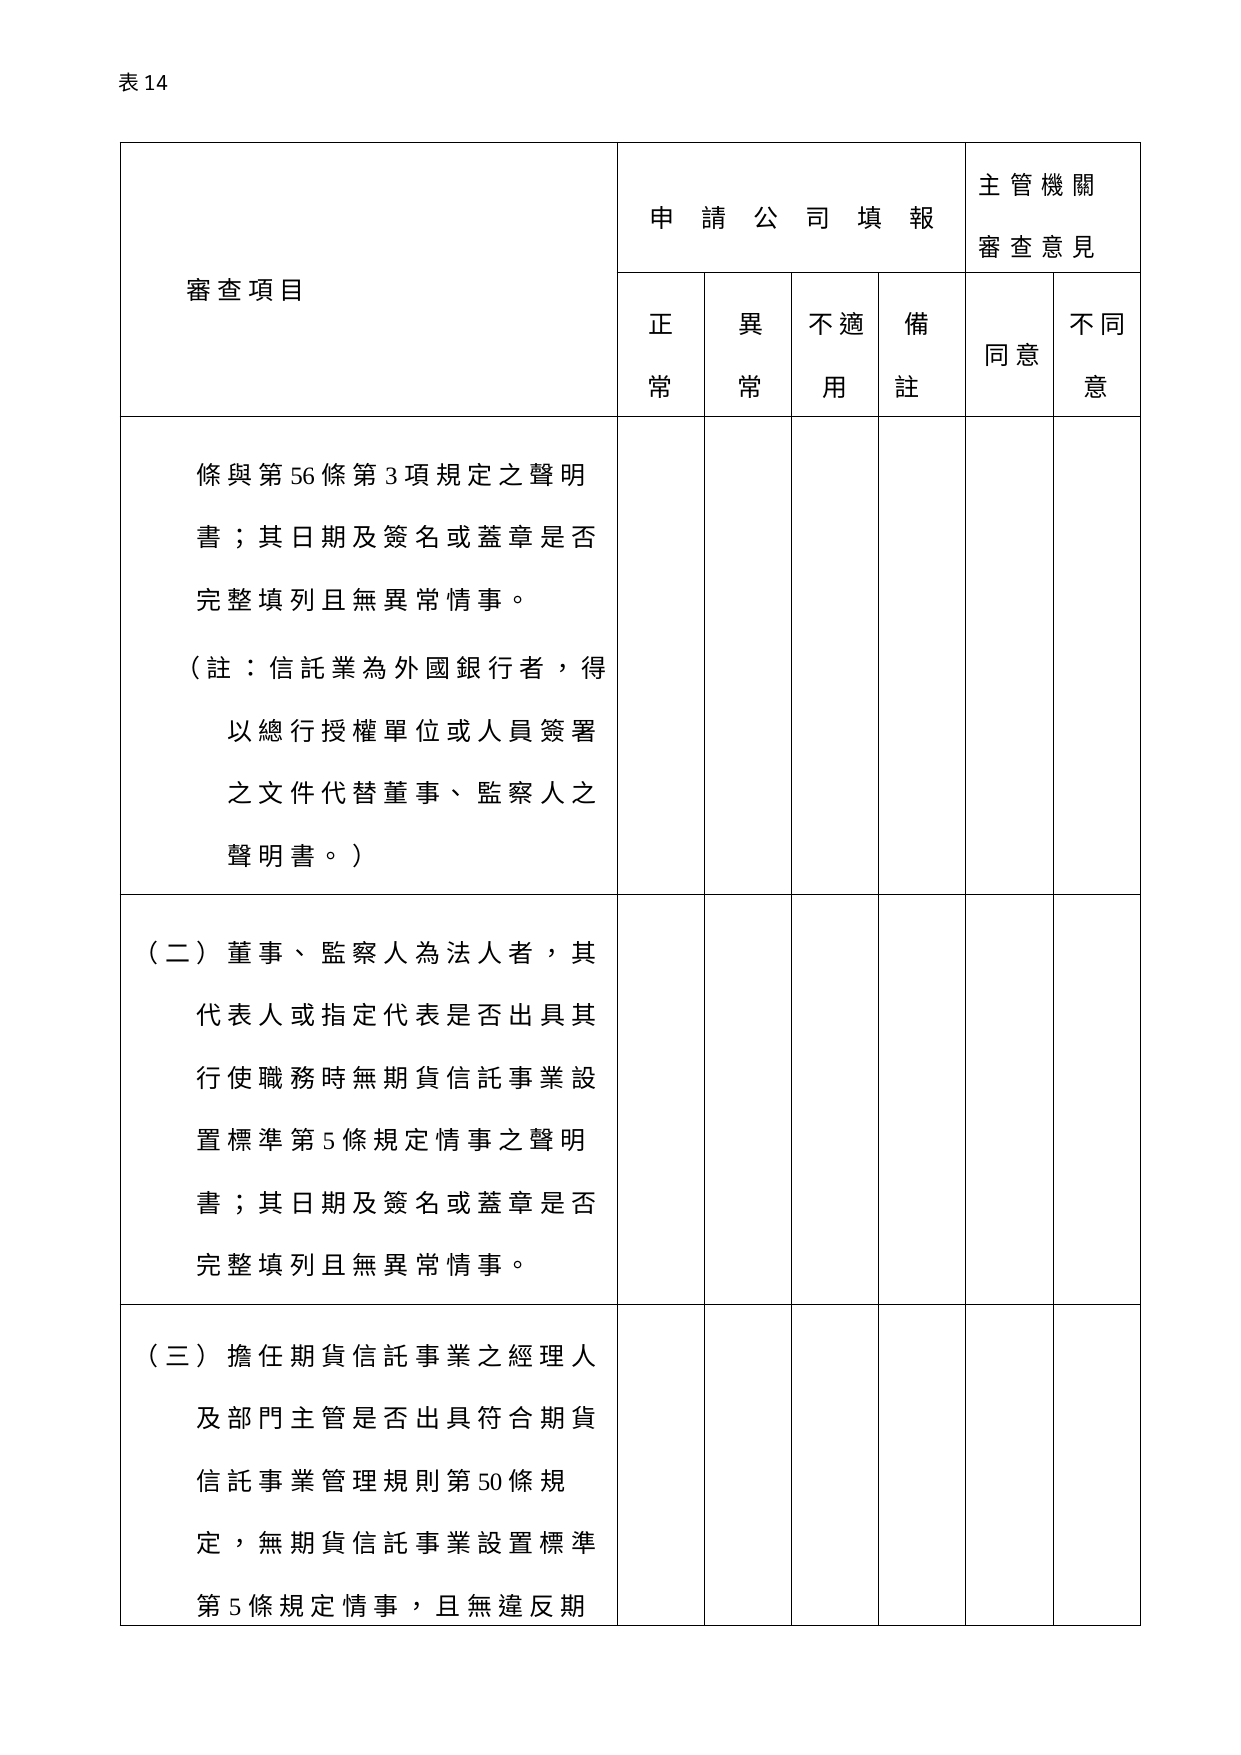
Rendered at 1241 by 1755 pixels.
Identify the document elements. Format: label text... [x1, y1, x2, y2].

table_header 審查項目 [121, 143, 617, 416]
table_cell [879, 895, 965, 1303]
table_cell 正 常 [618, 273, 704, 416]
table_cell [966, 1305, 1053, 1625]
table_cell 不同意 [1054, 273, 1140, 416]
table_cell [1054, 417, 1140, 894]
table_cell [705, 895, 791, 1303]
table_cell 條與第56條第3項規定之聲明書；其日期及簽名或蓋章是否完整填列且無異常情事。 （註：信託業為外國銀行者，得以總行授權單位或人員簽署之文件代替董事、監察人之聲明書。） [121, 417, 617, 894]
table_cell 異 常 [705, 273, 791, 416]
table_cell [618, 417, 704, 894]
table_cell [879, 1305, 965, 1625]
table_cell （三）擔任期貨信託事業之經理人及部門主管是否出具符合期貨信託事業管理規則第50條規定，無期貨信託事業設置標準第5條規定情事，且無違反期 [121, 1305, 617, 1625]
table_cell [1054, 1305, 1140, 1625]
table_cell （二）董事、監察人為法人者，其代表人或指定代表是否出具其行使職務時無期貨信託事業設置標準第5條規定情事之聲明書；其日期及簽名或蓋章是否完整填列且無異常情事。 [121, 895, 617, 1303]
table_cell [966, 417, 1053, 894]
table_cell 同意 [966, 273, 1053, 416]
table_cell [879, 417, 965, 894]
table_cell [618, 1305, 704, 1625]
table_cell [618, 895, 704, 1303]
table_cell [705, 1305, 791, 1625]
table_cell [792, 1305, 878, 1625]
table_header 申 請 公 司 填 報 [618, 143, 965, 272]
table_cell [792, 417, 878, 894]
table_cell 備 註 [879, 273, 965, 416]
table_header 主管機關 審查意見 [966, 143, 1140, 272]
table_cell [966, 895, 1053, 1303]
table_cell [705, 417, 791, 894]
table_cell 不適用 [792, 273, 878, 416]
table_cell [1054, 895, 1140, 1303]
table_cell [792, 895, 878, 1303]
